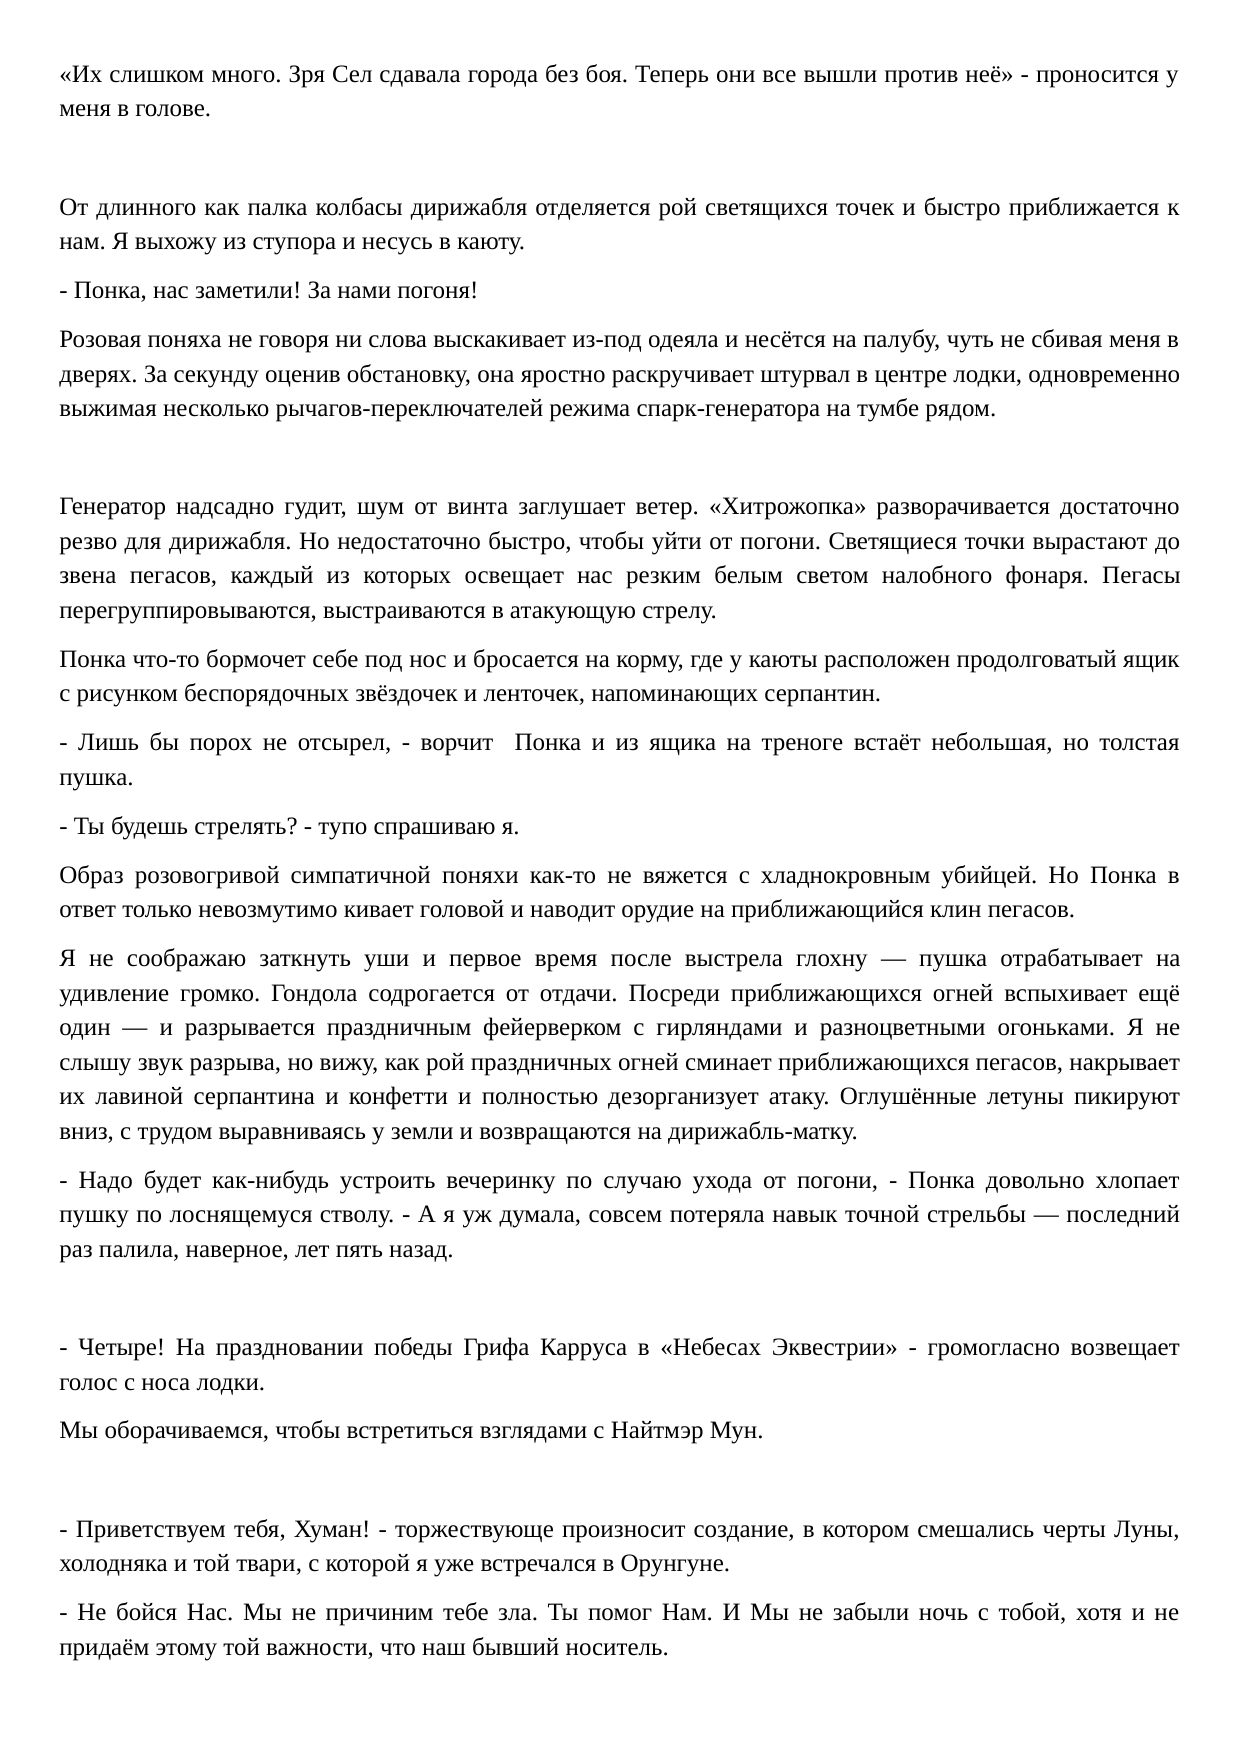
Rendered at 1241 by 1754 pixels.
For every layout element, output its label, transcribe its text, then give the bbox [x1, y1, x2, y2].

text От длинного как палка колбасы дирижабля отделяется рой светящихся точек и быстро приближается к нам. Я выхожу из ступора и несусь в каюту. [59, 192, 1181, 255]
text - Четыре! На праздновании победы Грифа Карруса в «Небесах Эквестрии» - громогласно возвещает голос с носа лодки. [59, 1332, 1181, 1395]
text Образ розовогривой симпатичной поняхи как-то не вяжется с хладнокровным убийцей. Но Понка в ответ только невозмутимо кивает головой и наводит орудие на приближающийся клин пегасов. [59, 860, 1181, 923]
text Розовая поняха не говоря ни слова выскакивает из-под одеяла и несётся на палубу, чуть не сбивая меня в дверях. За секунду оценив обстановку, она яростно раскручивает штурвал в центре лодки, одновременно выжимая несколько рычагов-переключателей режима спарк-генератора на тумбе рядом. [59, 324, 1181, 422]
text - Ты будешь стрелять? - тупо спрашиваю я. [59, 811, 1181, 840]
text Понка что-то бормочет себе под нос и бросается на корму, где у каюты расположен продолговатый ящик с рисунком беспорядочных звёздочек и ленточек, напоминающих серпантин. [59, 644, 1181, 707]
text «Их слишком много. Зря Сел сдавала города без боя. Теперь они все вышли против неё» - проносится у меня в голове. [59, 59, 1181, 122]
text - Приветствуем тебя, Хуман! - торжествующе произносит создание, в котором смешались черты Луны, холодняка и той твари, с которой я уже встречался в Орунгуне. [59, 1514, 1181, 1577]
text - Понка, нас заметили! За нами погоня! [59, 275, 1181, 304]
text - Не бойся Нас. Мы не причиним тебе зла. Ты помог Нам. И Мы не забыли ночь с тобой, хотя и не придаём этому той важности, что наш бывший носитель. [59, 1597, 1181, 1661]
text - Лишь бы порох не отсырел, - ворчит Понка и из ящика на треноге встаёт небольшая, но толстая пушка. [59, 727, 1181, 791]
text Я не соображаю заткнуть уши и первое время после выстрела глохну — пушка отрабатывает на удивление громко. Гондола содрогается от отдачи. Посреди приближающихся огней вспыхивает ещё один — и разрывается праздничным фейерверком с гирляндами и разноцветными огоньками. Я не слышу звук разрыва, но вижу, как рой праздничных огней сминает приближающихся пегасов, накрывает их лавиной серпантина и конфетти и полностью дезорганизует атаку. Оглушённые летуны пикируют вниз, с трудом выравниваясь у земли и возвращаются на дирижабль-матку. [59, 943, 1181, 1145]
text - Надо будет как-нибудь устроить вечеринку по случаю ухода от погони, - Понка довольно хлопает пушку по лоснящемуся стволу. - А я уж думала, совсем потеряла навык точной стрельбы — последний раз палила, наверное, лет пять назад. [59, 1165, 1181, 1263]
text Генератор надсадно гудит, шум от винта заглушает ветер. «Хитрожопка» разворачивается достаточно резво для дирижабля. Но недостаточно быстро, чтобы уйти от погони. Светящиеся точки вырастают до звена пегасов, каждый из которых освещает нас резким белым светом налобного фонаря. Пегасы перегруппировываются, выстраиваются в атакующую стрелу. [59, 491, 1181, 623]
text Мы оборачиваемся, чтобы встретиться взглядами с Найтмэр Мун. [59, 1416, 1181, 1444]
